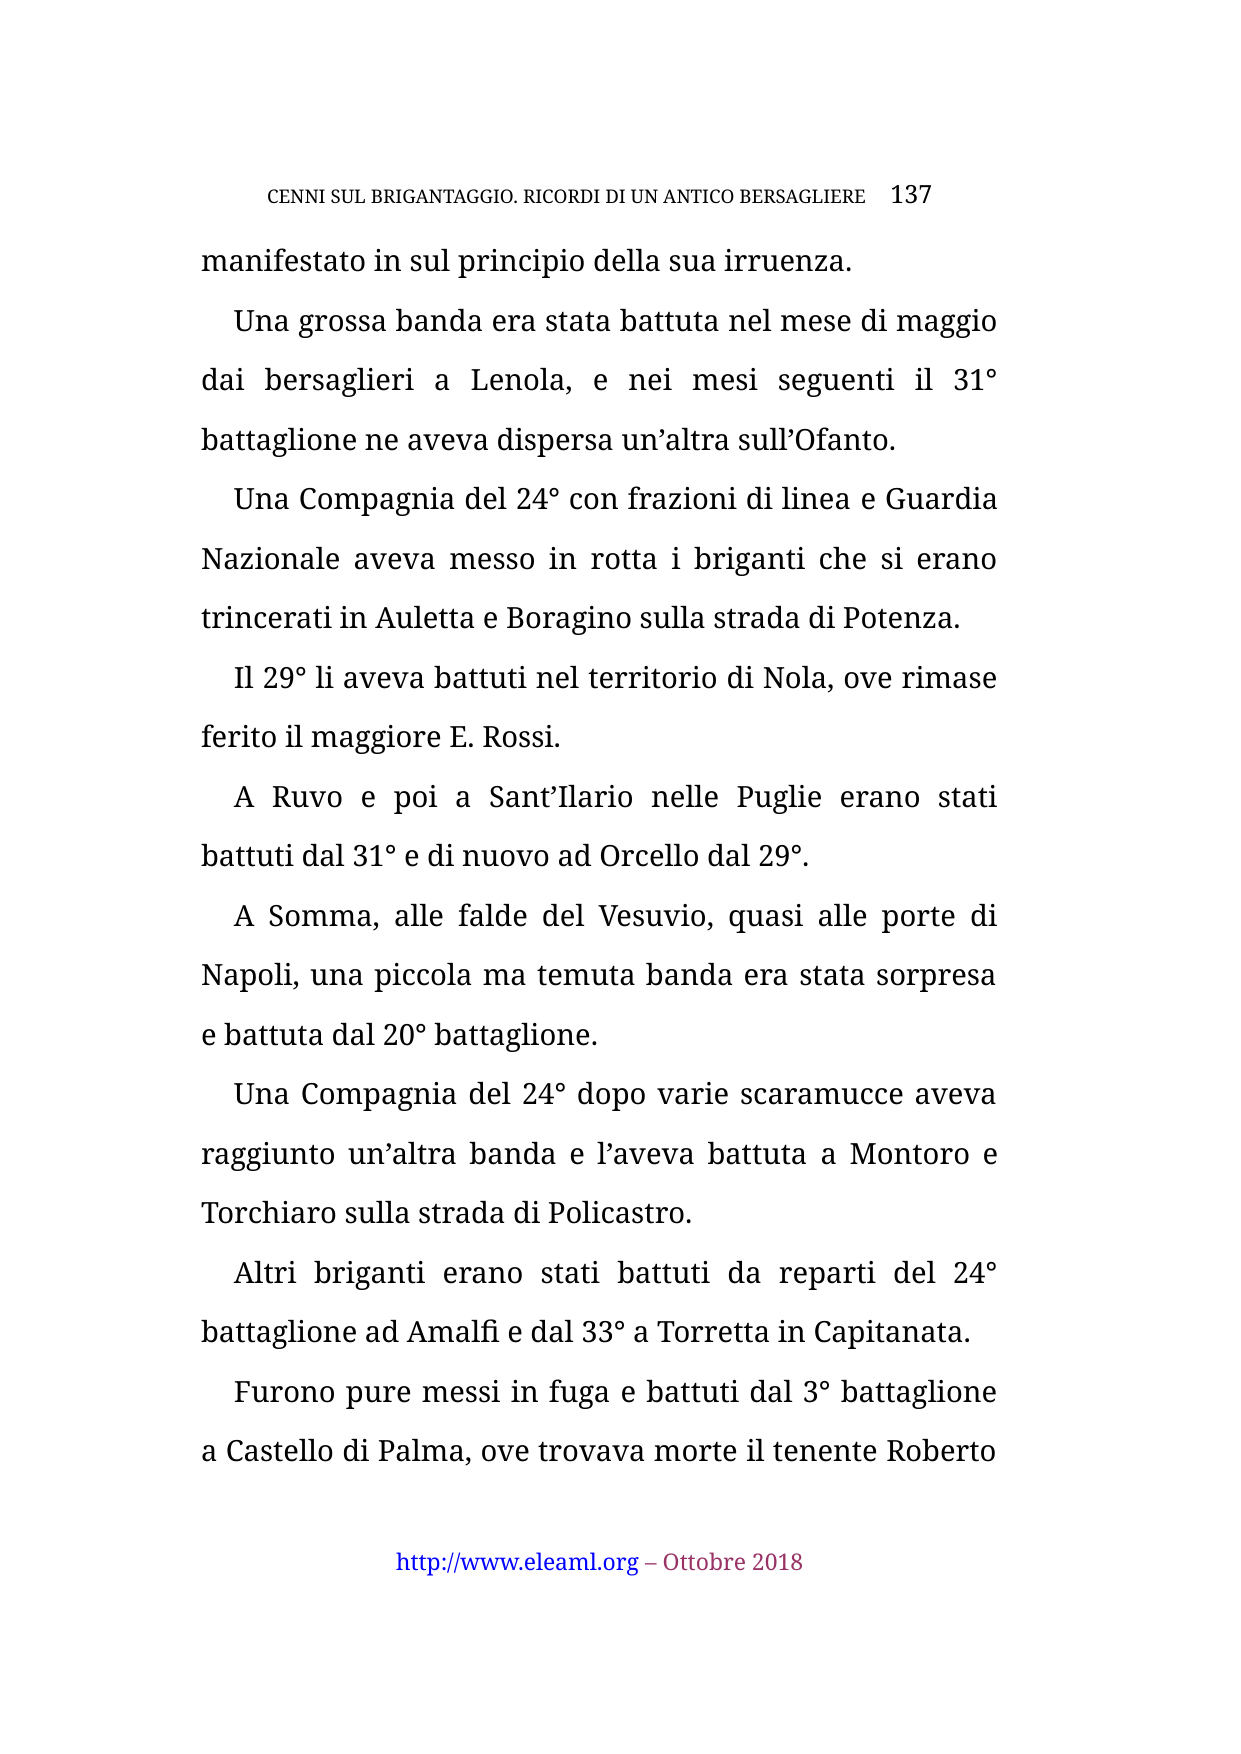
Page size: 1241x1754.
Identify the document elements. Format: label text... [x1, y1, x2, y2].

text Furono pure messi in fuga e battuti dal 3° battaglione a Castello di Palma, ove trovava morte il tenente Roberto [201, 1371, 998, 1470]
text Una Compagnia del 24° con frazioni di linea e Guardia Nazionale aveva messo in rotta i briganti che si erano trincerati in Auletta e Boragino sulla strada di Potenza. [201, 479, 998, 637]
text Una grossa banda era stata battuta nel mese di maggio dai bersaglieri a Lenola, e nei mesi seguenti il 31° battaglione ne aveva dispersa un’altra sull’Ofanto. [201, 300, 998, 459]
text manifestato in sul principio della sua irruenza. [201, 241, 998, 280]
text Altri briganti erano stati battuti da reparti del 24° battaglione ad Amalfi e dal 33° a Torretta in Capitanata. [201, 1252, 998, 1351]
text Il 29° li aveva battuti nel territorio di Nola, ove rimase ferito il maggiore E. Rossi. [201, 657, 998, 756]
text A Ruvo e poi a Sant’Ilario nelle Puglie erano stati battuti dal 31° e di nuovo ad Orcello dal 29°. [201, 776, 998, 875]
text A Somma, alle falde del Vesuvio, quasi alle porte di Napoli, una piccola ma temuta banda era stata sorpresa e battuta dal 20° battaglione. [201, 895, 998, 1054]
text Una Compagnia del 24° dopo varie scaramucce aveva raggiunto un’altra banda e l’aveva battuta a Montoro e Torchiaro sulla strada di Policastro. [201, 1073, 998, 1232]
